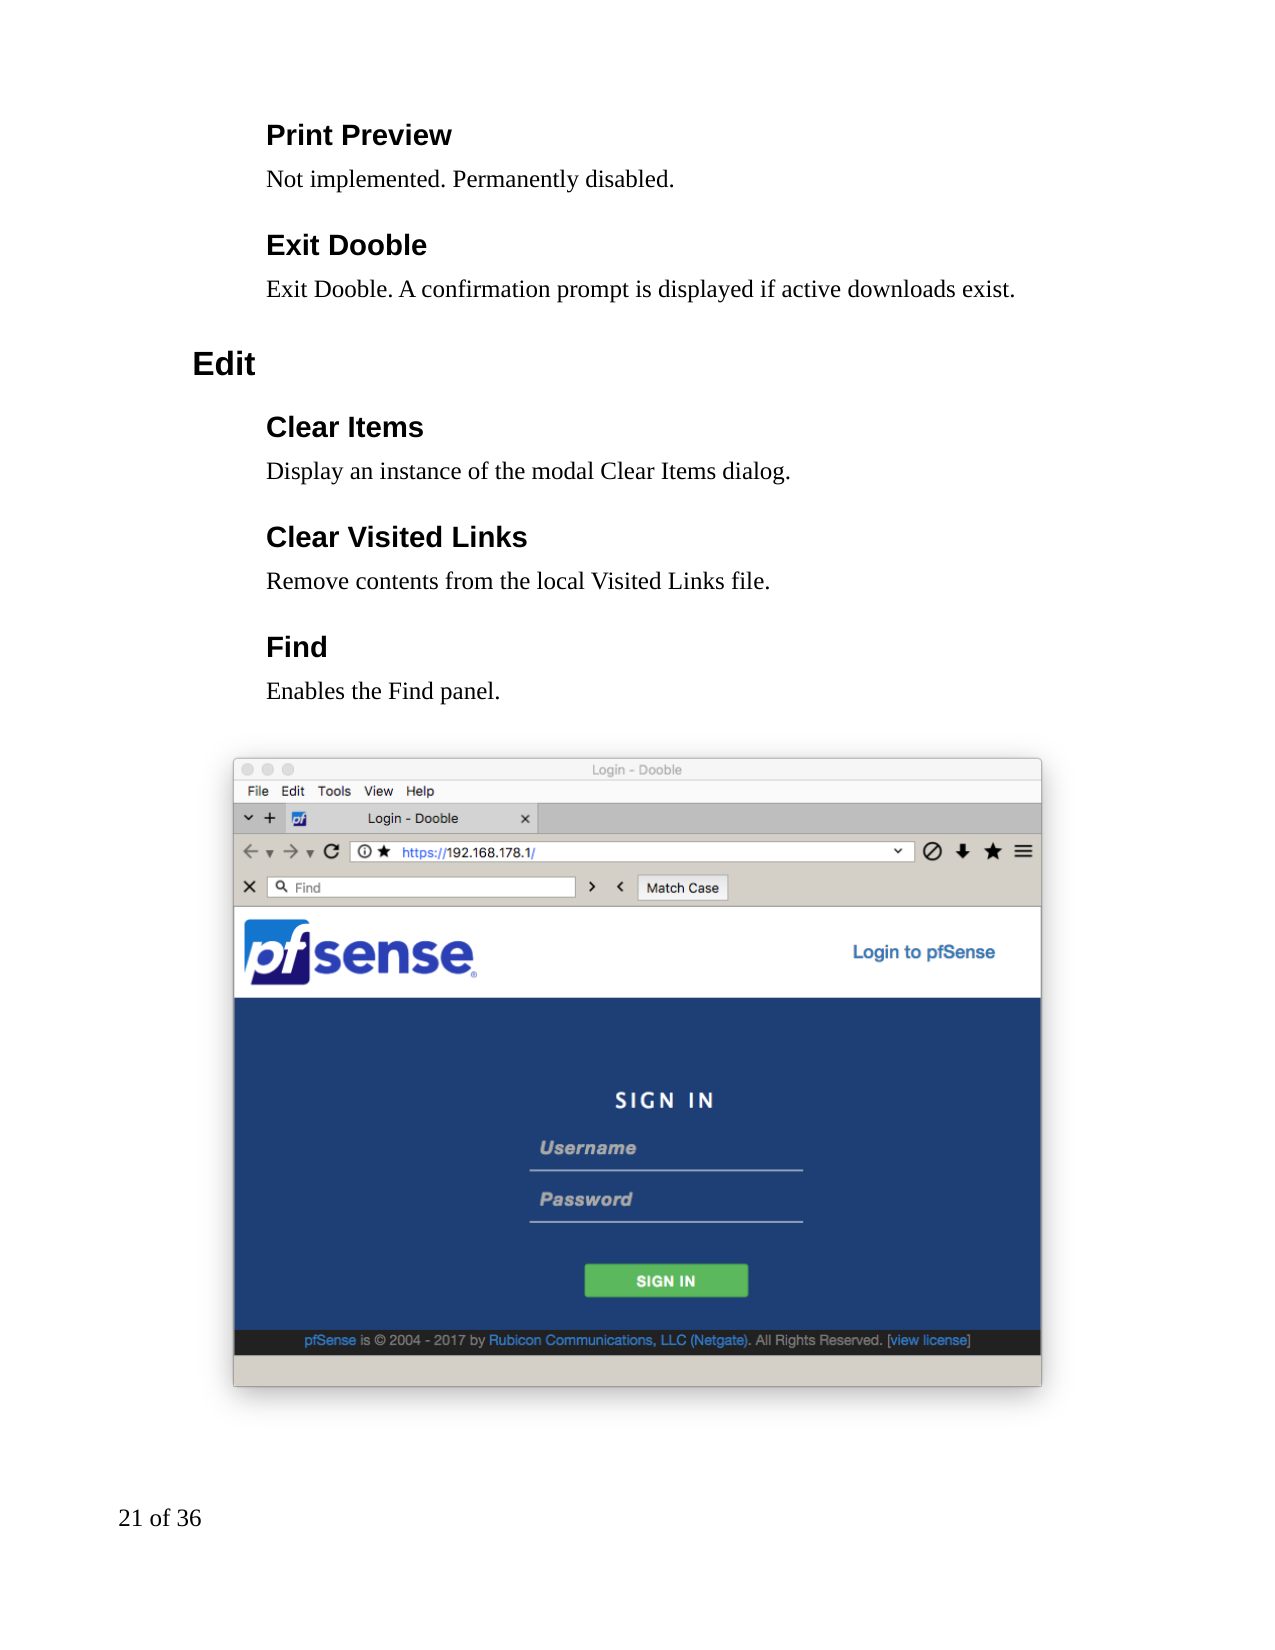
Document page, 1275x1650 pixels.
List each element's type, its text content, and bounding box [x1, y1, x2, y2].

text Exit Dooble. A confirmation prompt is displayed if active downloads exist. [266, 274, 1157, 303]
text Enables the Find panel. [266, 676, 1157, 705]
subtitle Exit Dooble [266, 228, 1157, 262]
subtitle Print Preview [266, 118, 1157, 152]
picture [192, 725, 1083, 1437]
subtitle Clear Visited Links [266, 520, 1157, 553]
subtitle Find [266, 630, 1157, 663]
text Remove contents from the local Visited Links file. [266, 566, 1157, 595]
subtitle Edit [192, 344, 1157, 383]
subtitle Clear Items [266, 410, 1157, 444]
text Display an instance of the modal Clear Items dialog. [266, 456, 1157, 485]
text Not implemented. Permanently disabled. [266, 164, 1157, 193]
